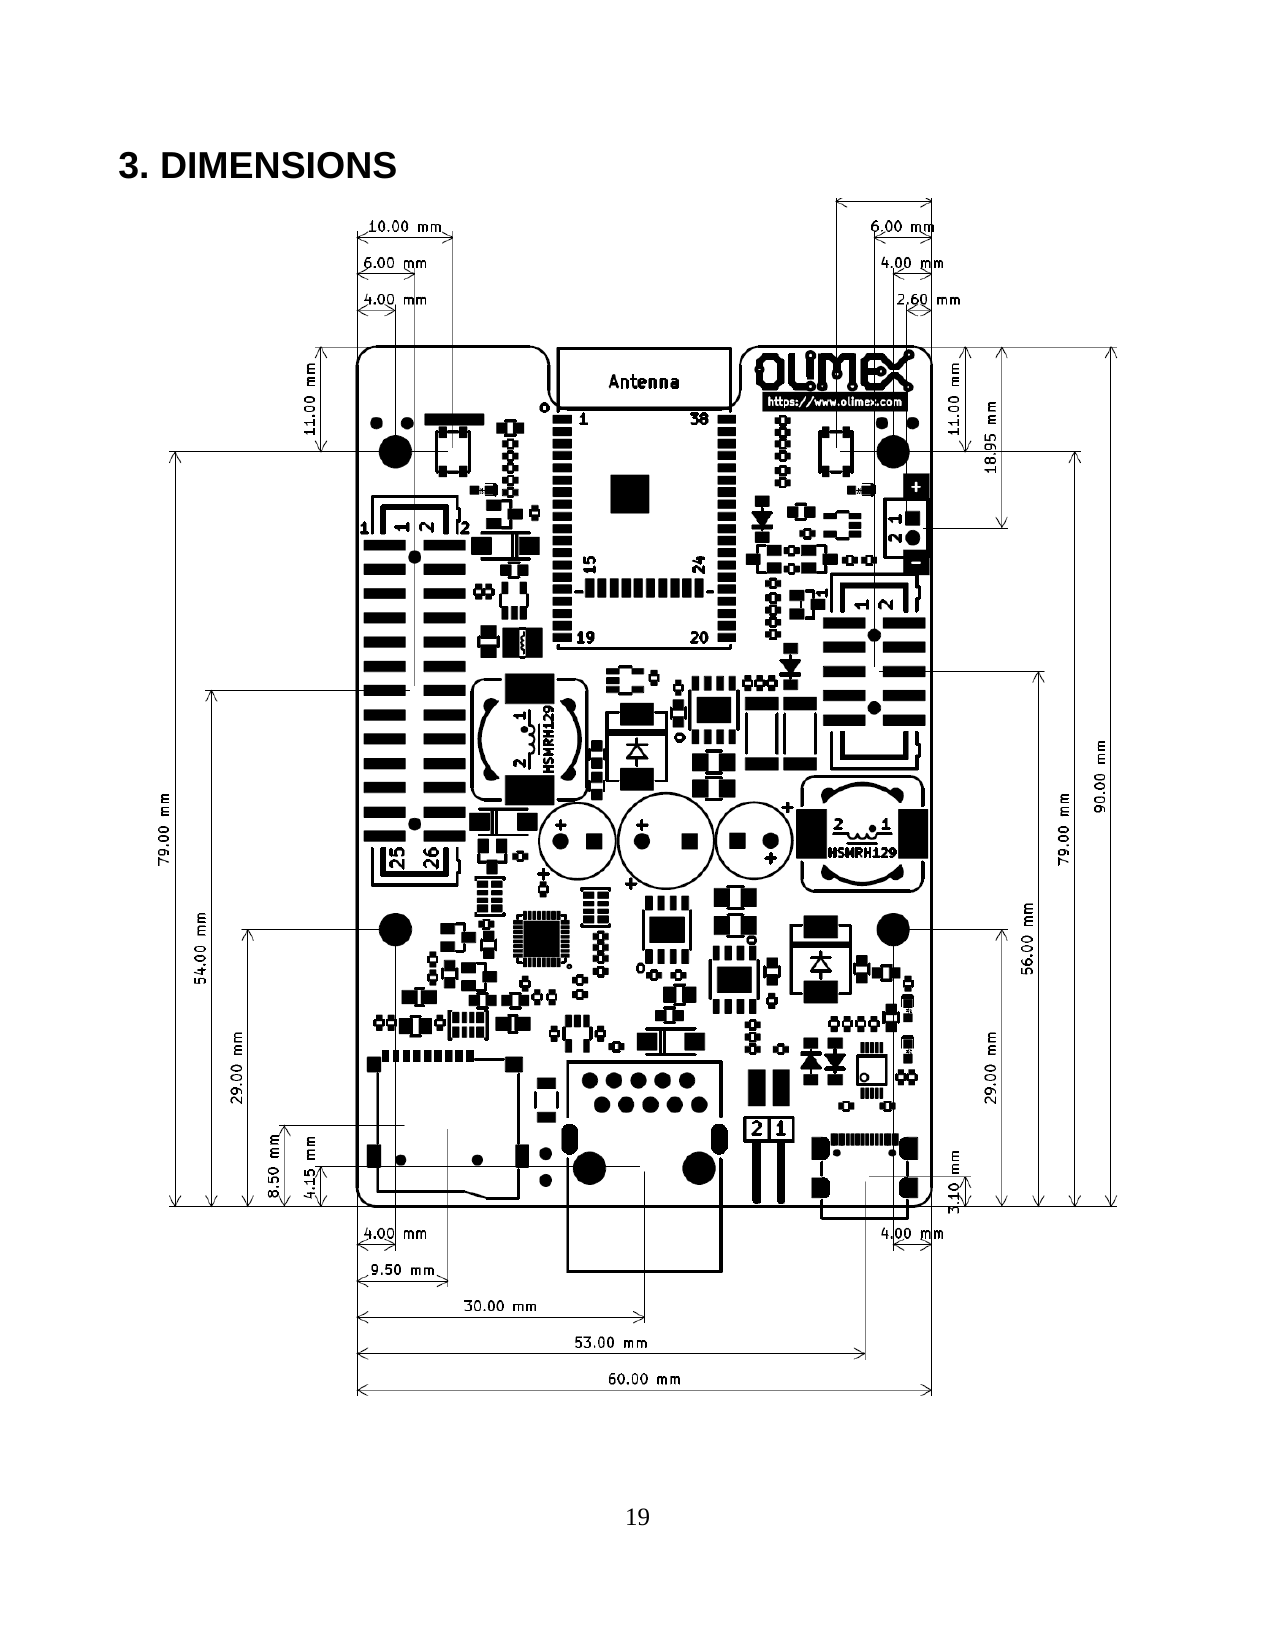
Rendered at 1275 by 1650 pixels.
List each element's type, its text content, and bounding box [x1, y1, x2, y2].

picture [149, 198, 1126, 1417]
subtitle 3. DIMENSIONS [118, 143, 1157, 186]
